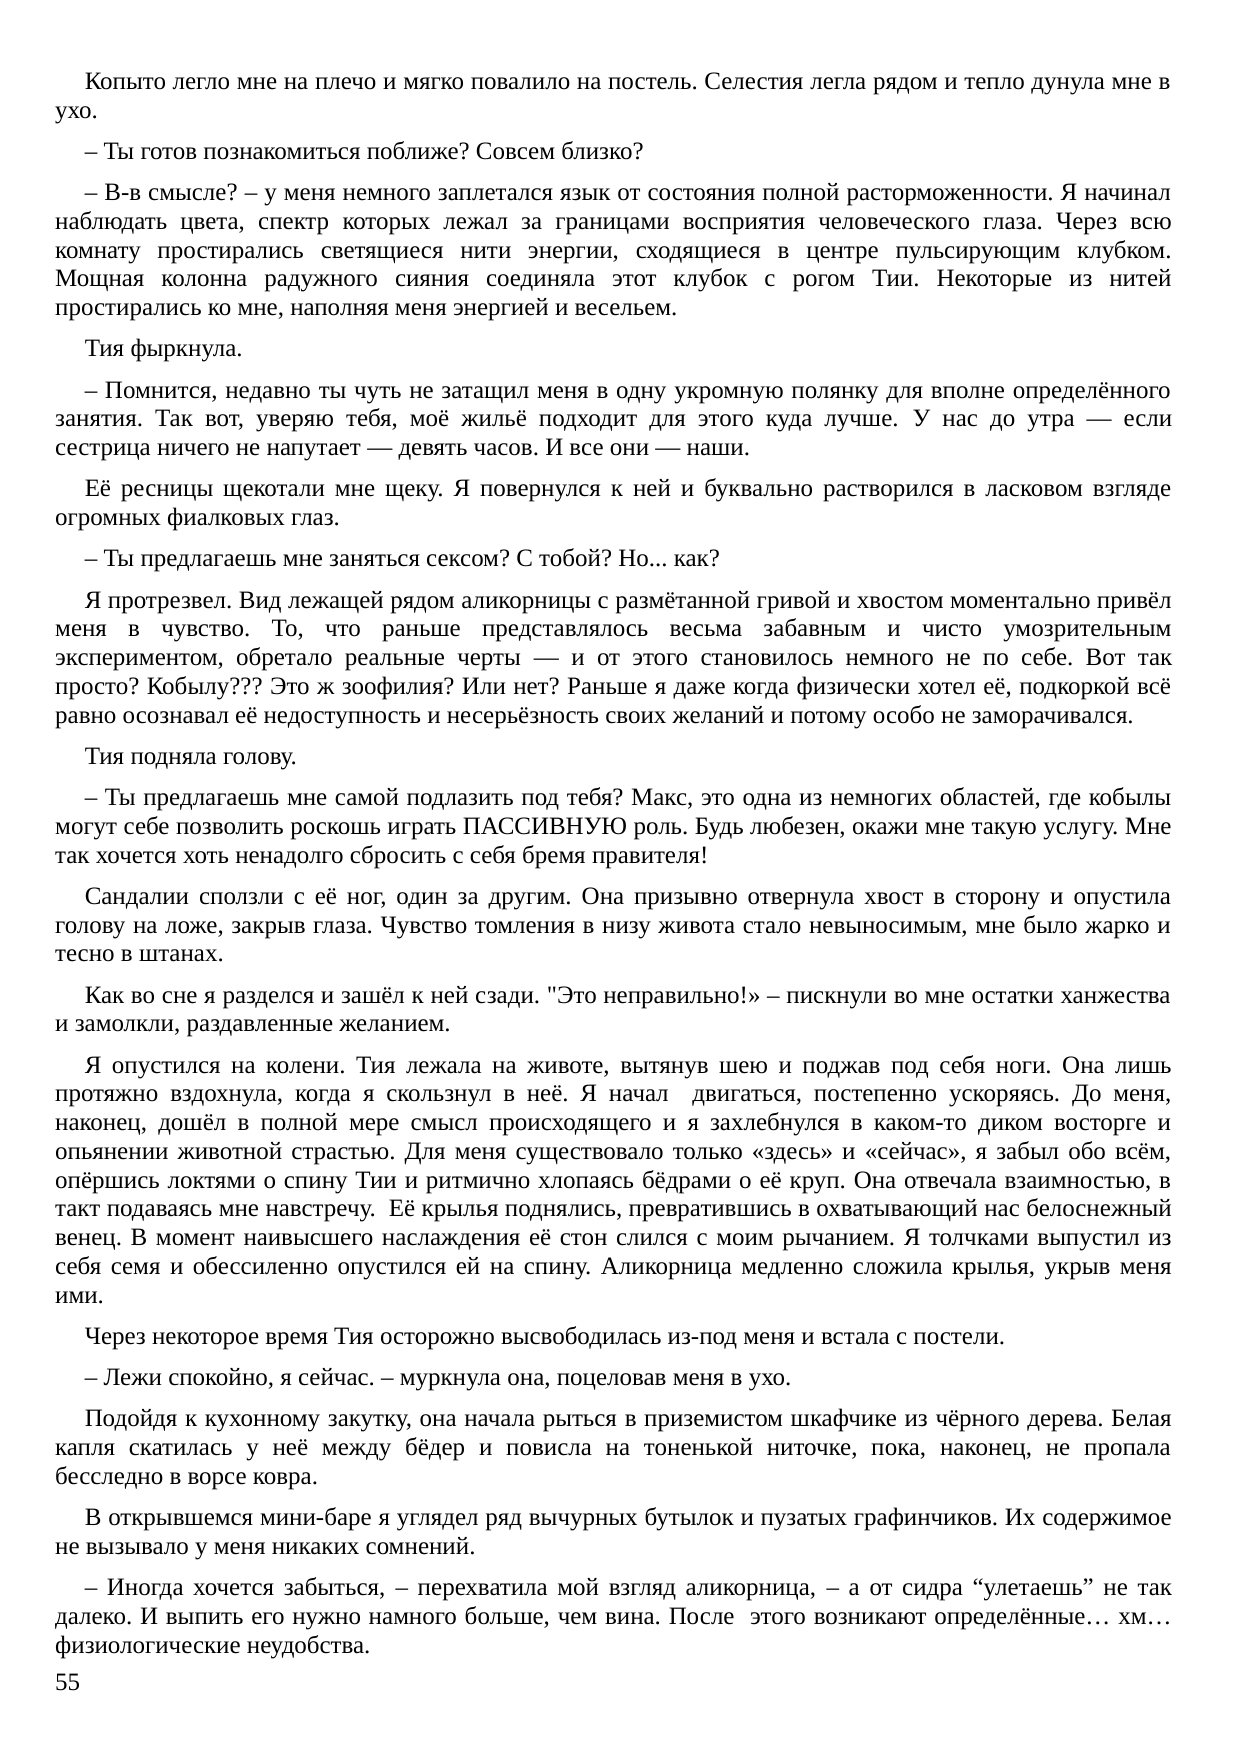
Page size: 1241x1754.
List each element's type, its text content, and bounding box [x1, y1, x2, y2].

text Как во сне я разделся и зашёл к ней сзади. "Это неправильно!» – пискнули во мне остатки ханжества и замолкли, раздавленные желанием. [55, 980, 1173, 1037]
text – Иногда хочется забыться, – перехватила мой взгляд аликорница, – а от сидра “улетаешь” не так далеко. И выпить его нужно намного больше, чем вина. После этого возникают определённые… хм… физиологические неудобства. [55, 1572, 1173, 1658]
text – Ты предлагаешь мне заняться сексом? С тобой? Но... как? [55, 543, 1173, 572]
text В открывшемся мини-баре я углядел ряд вычурных бутылок и пузатых графинчиков. Их содержимое не вызывало у меня никаких сомнений. [55, 1502, 1173, 1560]
text Тия подняла голову. [55, 741, 1173, 770]
text Я опустился на колени. Тия лежала на животе, вытянув шею и поджав под себя ноги. Она лишь протяжно вздохнула, когда я скользнул в неё. Я начал двигаться, постепенно ускоряясь. До меня, наконец, дошёл в полной мере смысл происходящего и я захлебнулся в каком-то диком восторге и опьянении животной страстью. Для меня существовало только «здесь» и «сейчас», я забыл обо всём, опёршись локтями о спину Тии и ритмично хлопаясь бёдрами о её круп. Она отвечала взаимностью, в такт подаваясь мне навстречу. Её крылья поднялись, превратившись в охватывающий нас белоснежный венец. В момент наивысшего наслаждения её стон слился с моим рычанием. Я толчками выпустил из себя семя и обессиленно опустился ей на спину. Аликорница медленно сложила крылья, укрыв меня ими. [55, 1050, 1173, 1308]
text – Лежи спокойно, я сейчас. – муркнула она, поцеловав меня в ухо. [55, 1362, 1173, 1391]
text Копыто легло мне на плечо и мягко повалило на постель. Селестия легла рядом и тепло дунула мне в ухо. [55, 66, 1173, 123]
text Сандалии сползли с её ног, один за другим. Она призывно отвернула хвост в сторону и опустила голову на ложе, закрыв глаза. Чувство томления в низу живота стало невыносимым, мне было жарко и тесно в штанах. [55, 881, 1173, 967]
text Я протрезвел. Вид лежащей рядом аликорницы с размётанной гривой и хвостом моментально привёл меня в чувство. То, что раньше представлялось весьма забавным и чисто умозрительным экспериментом, обретало реальные черты — и от этого становилось немного не по себе. Вот так просто? Кобылу??? Это ж зоофилия? Или нет? Раньше я даже когда физически хотел её, подкоркой всё равно осознавал её недоступность и несерьёзность своих желаний и потому особо не заморачивался. [55, 585, 1173, 728]
text – В-в смысле? – у меня немного заплетался язык от состояния полной расторможенности. Я начинал наблюдать цвета, спектр которых лежал за границами восприятия человеческого глаза. Через всю комнату простирались светящиеся нити энергии, сходящиеся в центре пульсирующим клубком. Мощная колонна радужного сияния соединяла этот клубок с рогом Тии. Некоторые из нитей простирались ко мне, наполняя меня энергией и весельем. [55, 177, 1173, 321]
text Через некоторое время Тия осторожно высвободилась из-под меня и встала с постели. [55, 1321, 1173, 1350]
text – Помнится, недавно ты чуть не затащил меня в одну укромную полянку для вполне определённого занятия. Так вот, уверяю тебя, моё жильё подходит для этого куда лучше. У нас до утра — если сестрица ничего не напутает — девять часов. И все они — наши. [55, 375, 1173, 461]
text – Ты готов познакомиться поближе? Совсем близко? [55, 136, 1173, 165]
text – Ты предлагаешь мне самой подлазить под тебя? Макс, это одна из немногих областей, где кобылы могут себе позволить роскошь играть ПАССИВНУЮ роль. Будь любезен, окажи мне такую услугу. Мне так хочется хоть ненадолго сбросить с себя бремя правителя! [55, 782, 1173, 868]
text Её ресницы щекотали мне щеку. Я повернулся к ней и буквально растворился в ласковом взгляде огромных фиалковых глаз. [55, 473, 1173, 531]
text Тия фыркнула. [55, 333, 1173, 362]
text Подойдя к кухонному закутку, она начала рыться в приземистом шкафчике из чёрного дерева. Белая капля скатилась у неё между бёдер и повисла на тоненькой ниточке, пока, наконец, не пропала бесследно в ворсе ковра. [55, 1403, 1173, 1490]
